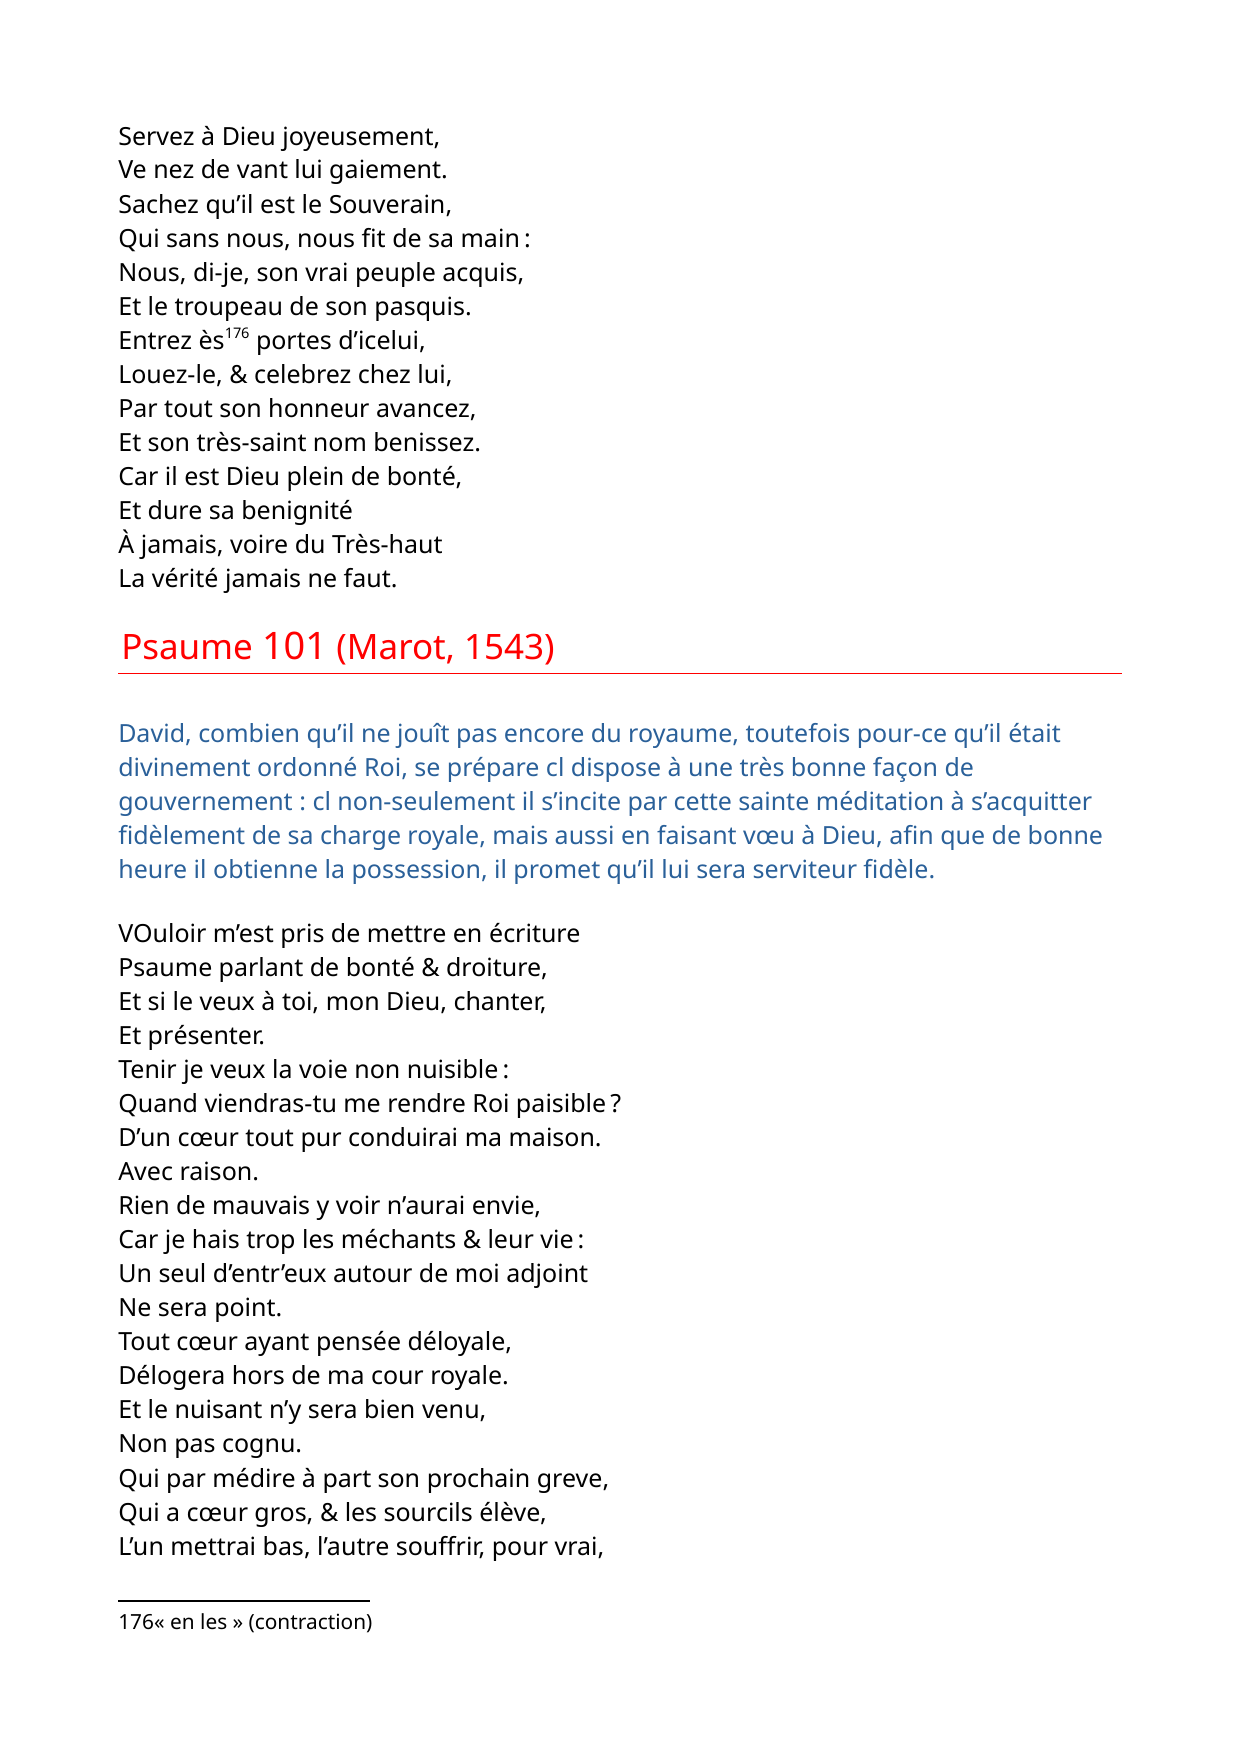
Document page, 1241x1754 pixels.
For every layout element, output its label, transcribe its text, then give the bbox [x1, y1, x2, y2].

text Qui par médire à part son prochain greve, [118, 1460, 1122, 1494]
text La vérité jamais ne faut. [118, 561, 1122, 595]
text Louez-le, & celebrez chez lui, [118, 357, 1122, 391]
subtitle Psaume 101 (Marot, 1543) [118, 616, 1122, 673]
text David, combien qu’il ne jouît pas encore du royaume, toutefois pour-ce qu’il était divinement ordonné Roi, se prépare cl dispose à une très bonne façon de gouvernement : cl non-seulement il s’incite par cette sainte méditation à s’acquitter fidèlement de sa charge royale, mais aussi en faisant vœu à Dieu, afin que de bonne heure il obtienne la possession, il promet qu’il lui sera serviteur fidèle. [118, 715, 1122, 886]
text Et son très-saint nom benissez. [118, 425, 1122, 459]
text Ve nez de vant lui gaiement. [118, 152, 1122, 186]
text Servez à Dieu joyeusement, [118, 118, 1122, 152]
text VOuloir m’est pris de mettre en écriture [118, 915, 1122, 949]
text L’un mettrai bas, l’autre souffrir, pour vrai, [118, 1528, 1122, 1562]
text D’un cœur tout pur conduirai ma maison. [118, 1119, 1122, 1154]
text Quand viendras-tu me rendre Roi paisible ? [118, 1086, 1122, 1119]
text Qui a cœur gros, & les sourcils élève, [118, 1494, 1122, 1528]
text Rien de mauvais y voir n’aurai envie, [118, 1188, 1122, 1222]
text Et présenter. [118, 1017, 1122, 1051]
text Et dure sa benignité [118, 493, 1122, 527]
text Entrez ès portes d’icelui, [118, 322, 1122, 357]
text Un seul d’entr’eux autour de moi adjoint [118, 1256, 1122, 1290]
text Qui sans nous, nous fit de sa main : [118, 220, 1122, 254]
text À jamais, voire du Très-haut [118, 527, 1122, 561]
text Psaume parlant de bonté & droiture, [118, 949, 1122, 983]
text « en les » (contraction) [118, 1607, 1122, 1636]
text Car je hais trop les méchants & leur vie : [118, 1222, 1122, 1256]
text Et si le veux à toi, mon Dieu, chanter, [118, 983, 1122, 1017]
text Tenir je veux la voie non nuisible : [118, 1051, 1122, 1086]
text Et le nuisant n’y sera bien venu, [118, 1392, 1122, 1426]
text Car il est Dieu plein de bonté, [118, 459, 1122, 493]
text Nous, di-je, son vrai peuple acquis, [118, 254, 1122, 288]
text Ne sera point. [118, 1290, 1122, 1324]
text Par tout son honneur avancez, [118, 391, 1122, 425]
text Non pas cognu. [118, 1426, 1122, 1460]
text Délogera hors de ma cour royale. [118, 1358, 1122, 1392]
text Avec raison. [118, 1154, 1122, 1188]
text Sachez qu’il est le Souverain, [118, 186, 1122, 220]
text Tout cœur ayant pensée déloyale, [118, 1324, 1122, 1358]
text Et le troupeau de son pasquis. [118, 288, 1122, 322]
